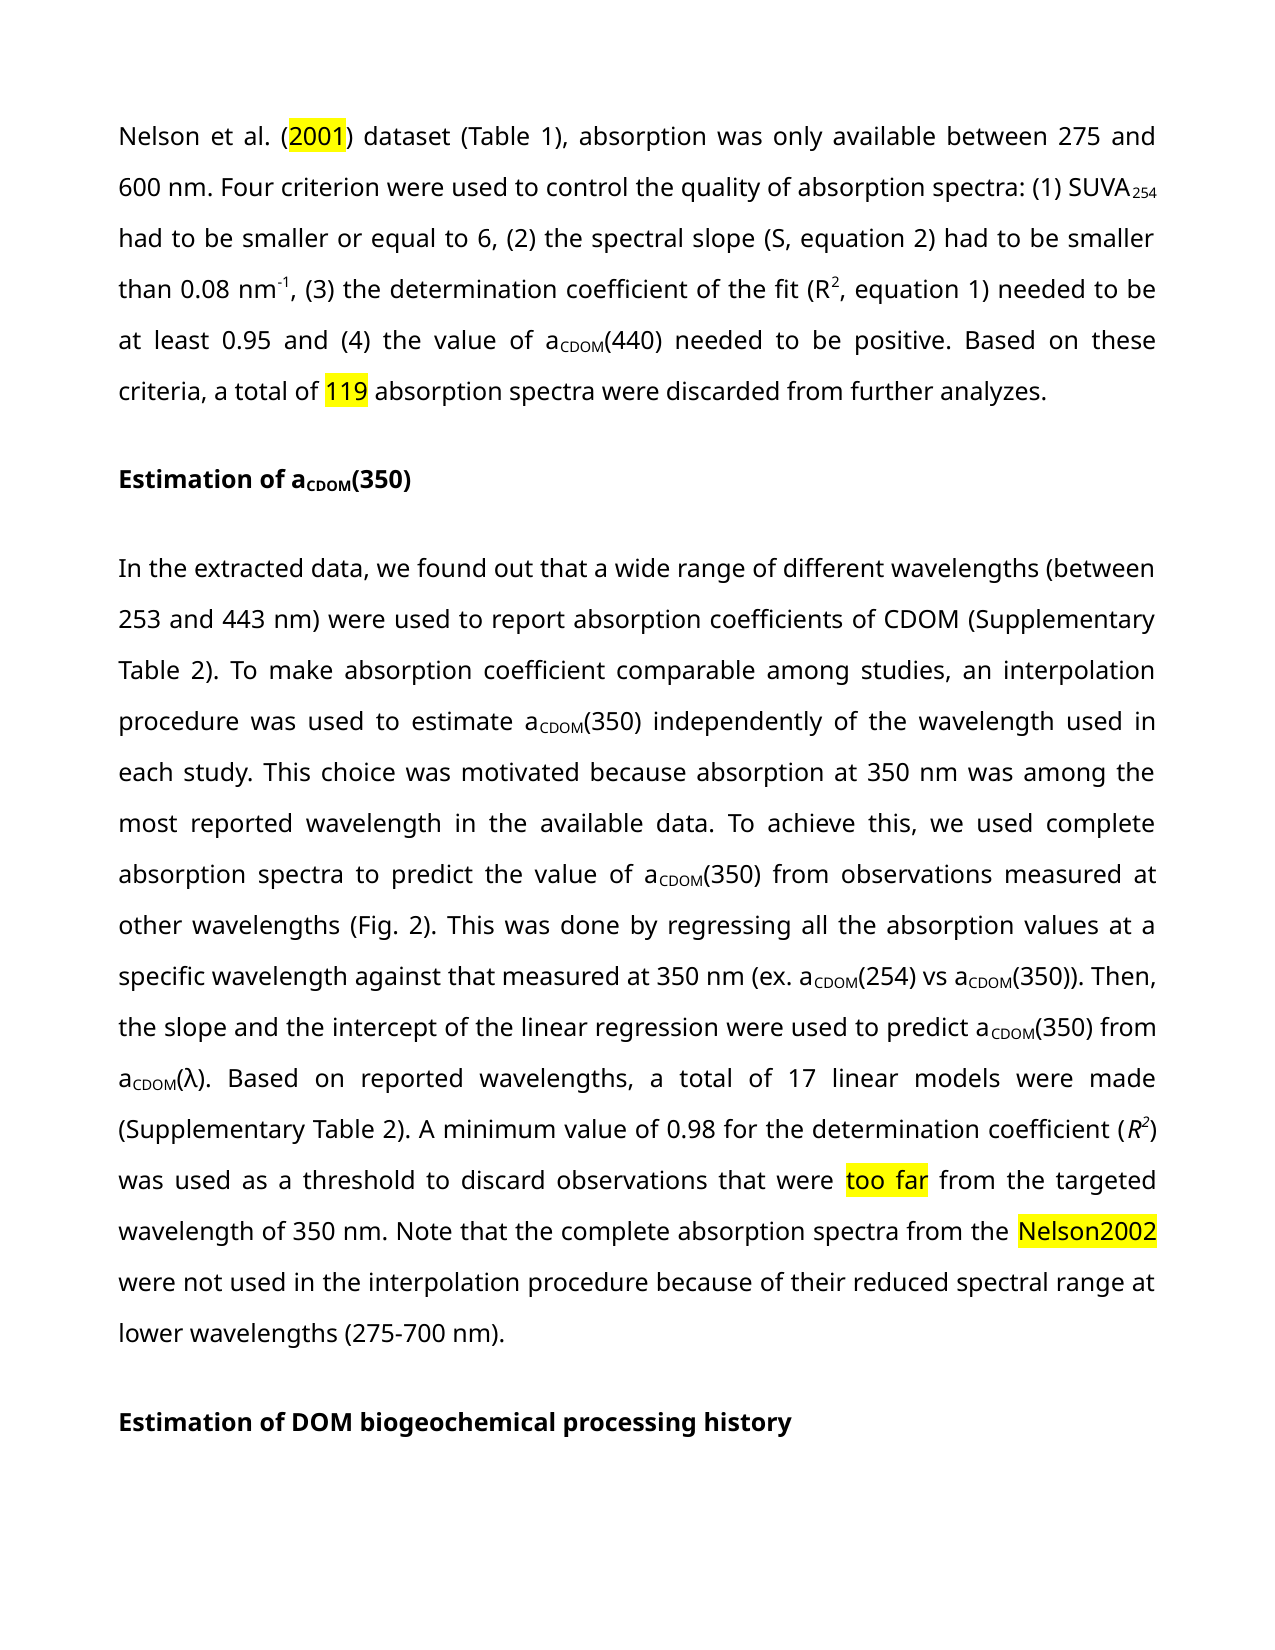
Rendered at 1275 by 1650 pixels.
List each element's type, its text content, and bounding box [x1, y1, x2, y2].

text In the extracted data, we found out that a wide range of different wavelengths (between 253 and 443 nm) were used to report absorption coefficients of CDOM (Supplementary Table 2). To make absorption coefficient comparable among studies, an interpolation procedure was used to estimate aCDOM(350) independently of the wavelength used in each study. This choice was motivated because absorption at 350 nm was among the most reported wavelength in the available data. To achieve this, we used complete absorption spectra to predict the value of aCDOM(350) from observations measured at other wavelengths (Fig. 2). This was done by regressing all the absorption values at a specific wavelength against that measured at 350 nm (ex. aCDOM(254) vs aCDOM(350)). Then, the slope and the intercept of the linear regression were used to predict aCDOM(350) from aCDOM(λ). Based on reported wavelengths, a total of 17 linear models were made (Supplementary Table 2). A minimum value of 0.98 for the determination coefficient (R2) was used as a threshold to discard observations that were too far from the targeted wavelength of 350 nm. Note that the complete absorption spectra from the Nelson2002 were not used in the interpolation procedure because of their reduced spectral range at lower wavelengths (275-700 nm). [118, 550, 1157, 1350]
text Estimation of aCDOM(350) [118, 462, 1157, 496]
text Nelson et al. (2001) dataset (Table 1), absorption was only available between 275 and 600 nm. Four criterion were used to control the quality of absorption spectra: (1) SUVA254 had to be smaller or equal to 6, (2) the spectral slope (S, equation 2) had to be smaller than 0.08 nm-1, (3) the determination coefficient of the fit (R2, equation 1) needed to be at least 0.95 and (4) the value of aCDOM(440) needed to be positive. Based on these criteria, a total of 119 absorption spectra were discarded from further analyzes. [118, 118, 1157, 407]
text Estimation of DOM biogeochemical processing history [118, 1404, 1157, 1439]
